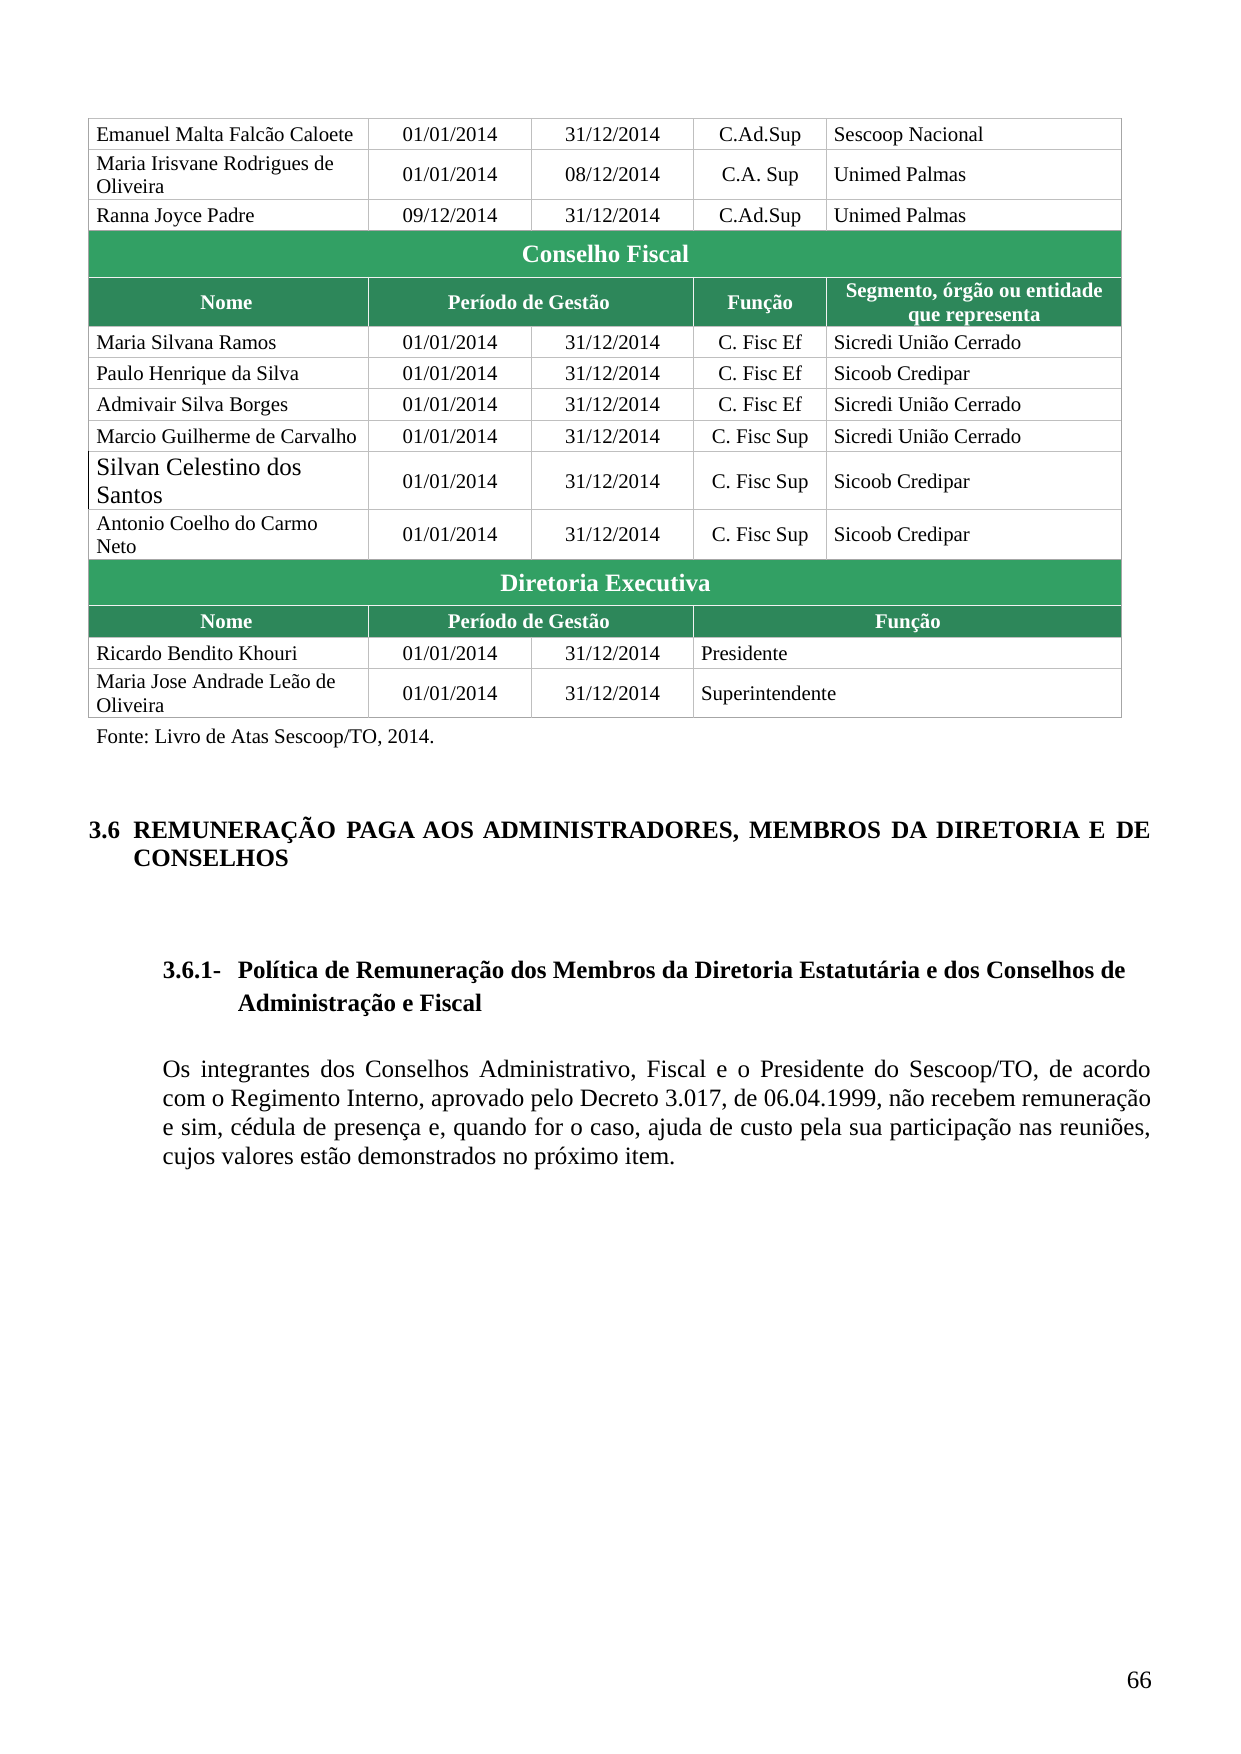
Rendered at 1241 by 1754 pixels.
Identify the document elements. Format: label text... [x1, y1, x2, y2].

table_cell Antonio Coelho do Carmo Neto [89, 510, 368, 558]
table_cell 01/01/2014 [369, 327, 531, 357]
table_cell Sicoob Credipar [827, 510, 1121, 558]
table_cell Sicoob Credipar [827, 358, 1121, 388]
table_cell Marcio Guilherme de Carvalho [89, 421, 368, 451]
table_cell Maria Silvana Ramos [89, 327, 368, 357]
table_cell 31/12/2014 [532, 119, 693, 149]
table_cell Diretoria Executiva [89, 560, 1121, 605]
table_cell 31/12/2014 [532, 452, 693, 509]
table_cell 31/12/2014 [532, 638, 693, 668]
table_cell 01/01/2014 [369, 638, 531, 668]
table_cell 31/12/2014 [532, 200, 693, 230]
table_cell Admivair Silva Borges [89, 389, 368, 419]
table_cell Silvan Celestino dos Santos [89, 452, 368, 509]
table_cell 01/01/2014 [369, 510, 531, 558]
table_cell Maria Irisvane Rodrigues de Oliveira [89, 150, 368, 198]
table_cell C. Fisc Sup [694, 452, 826, 509]
list Política de Remuneração dos Membros da Diretoria Estatutária e dos Conselhos de Administração e Fiscal [163, 955, 1152, 1017]
table_cell C. Fisc Sup [694, 510, 826, 558]
table_cell Paulo Henrique da Silva [89, 358, 368, 388]
table_cell Superintendente [694, 669, 1121, 717]
table_cell Maria Jose Andrade Leão de Oliveira [89, 669, 368, 717]
table_cell C. Fisc Ef [694, 389, 826, 419]
table_cell 08/12/2014 [532, 150, 693, 198]
table_cell Sicoob Credipar [827, 452, 1121, 509]
table_cell Unimed Palmas [827, 200, 1121, 230]
text Os integrantes dos Conselhos Administrativo, Fiscal e o Presidente do Sescoop/TO, de acordo com o Regimento Interno, aprovado pelo Decreto 3.017, de 06.04.1999, não recebem remuneração e sim, cédula de presença e, quando for o caso, ajuda de custo pela sua participação nas reuniões, cujos valores estão demonstrados no próximo item. [162, 1054, 1152, 1169]
table_cell Presidente [694, 638, 1121, 668]
table_cell C.Ad.Sup [694, 200, 826, 230]
table_cell C.Ad.Sup [694, 119, 826, 149]
table_cell Sicredi União Cerrado [827, 421, 1121, 451]
table_cell 31/12/2014 [532, 421, 693, 451]
table_cell Sicredi União Cerrado [827, 389, 1121, 419]
table_cell Ranna Joyce Padre [89, 200, 368, 230]
table_cell Unimed Palmas [827, 150, 1121, 198]
table_cell 01/01/2014 [369, 389, 531, 419]
table_cell 01/01/2014 [369, 358, 531, 388]
table_cell Segmento, órgão ou entidade que representa [827, 278, 1121, 326]
table_cell Ricardo Bendito Khouri [89, 638, 368, 668]
table_cell Período de Gestão [369, 606, 693, 637]
table_cell 09/12/2014 [369, 200, 531, 230]
table_cell 31/12/2014 [532, 669, 693, 717]
table_cell C. Fisc Sup [694, 421, 826, 451]
table_cell Fonte: Livro de Atas Sescoop/TO, 2014. [89, 718, 1122, 748]
table_cell C.A. Sup [694, 150, 826, 198]
table_cell Nome [89, 278, 368, 326]
table_cell 31/12/2014 [532, 510, 693, 558]
table_cell Emanuel Malta Falcão Caloete [89, 119, 368, 149]
table_cell 31/12/2014 [532, 327, 693, 357]
table_cell Sescoop Nacional [827, 119, 1121, 149]
list Remuneração paga aos Administradores, Membros da Diretoria e de Conselhos [89, 815, 1152, 872]
table_cell C. Fisc Ef [694, 358, 826, 388]
table_cell 01/01/2014 [369, 421, 531, 451]
table_cell Função [694, 278, 826, 326]
table_cell 01/01/2014 [369, 119, 531, 149]
table_cell Função [694, 606, 1121, 637]
table_cell 01/01/2014 [369, 452, 531, 509]
table_cell 01/01/2014 [369, 669, 531, 717]
table_cell Nome [89, 606, 368, 637]
table_cell 01/01/2014 [369, 150, 531, 198]
table_cell Sicredi União Cerrado [827, 327, 1121, 357]
table_cell Conselho Fiscal [89, 231, 1121, 277]
table_cell 31/12/2014 [532, 358, 693, 388]
table_cell Período de Gestão [369, 278, 693, 326]
table_cell 31/12/2014 [532, 389, 693, 419]
table_cell C. Fisc Ef [694, 327, 826, 357]
